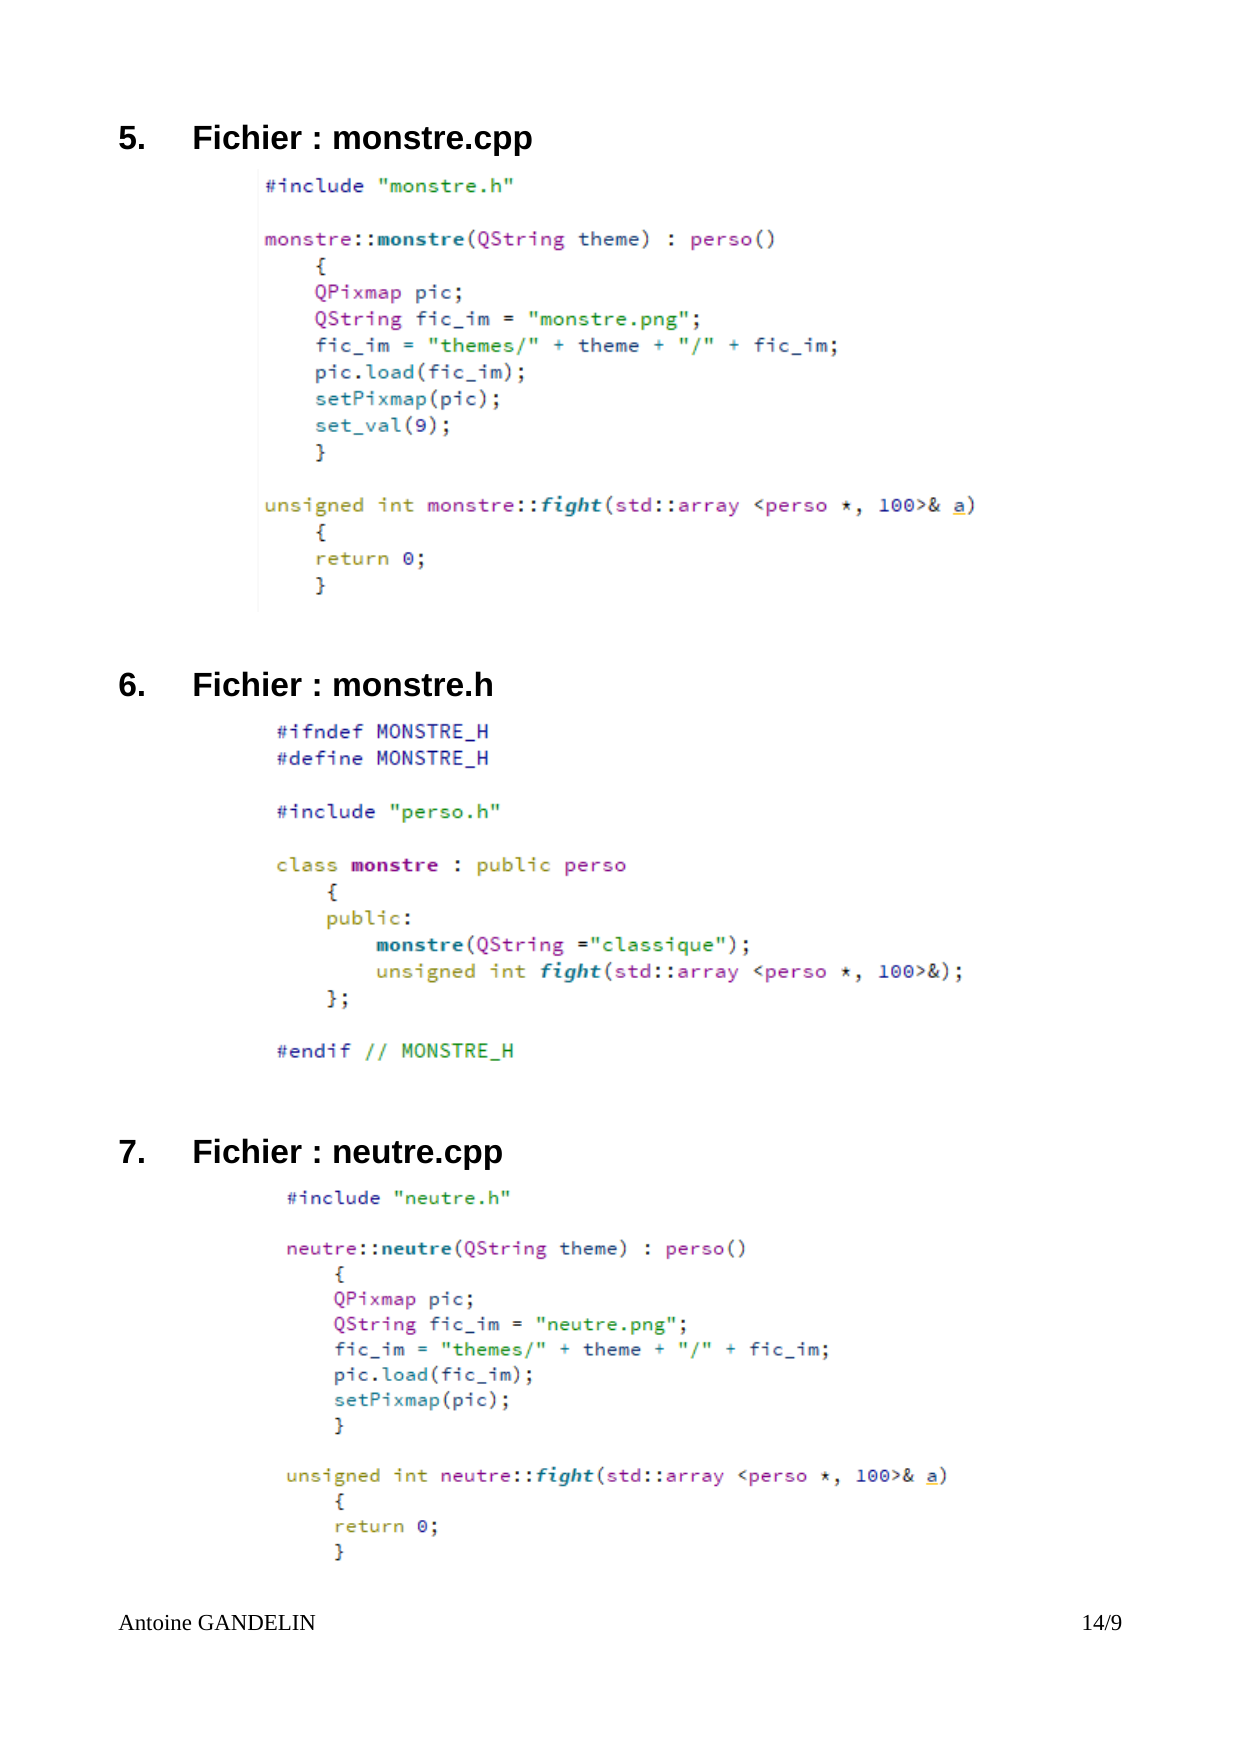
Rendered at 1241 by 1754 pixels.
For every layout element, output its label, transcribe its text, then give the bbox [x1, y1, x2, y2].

subtitle Fichier : monstre.h [118, 664, 1122, 703]
subtitle Fichier : neutre.cpp [118, 1132, 1122, 1170]
picture [285, 1182, 955, 1571]
picture [270, 715, 970, 1086]
subtitle Fichier : monstre.cpp [118, 118, 1122, 157]
picture [257, 169, 983, 612]
